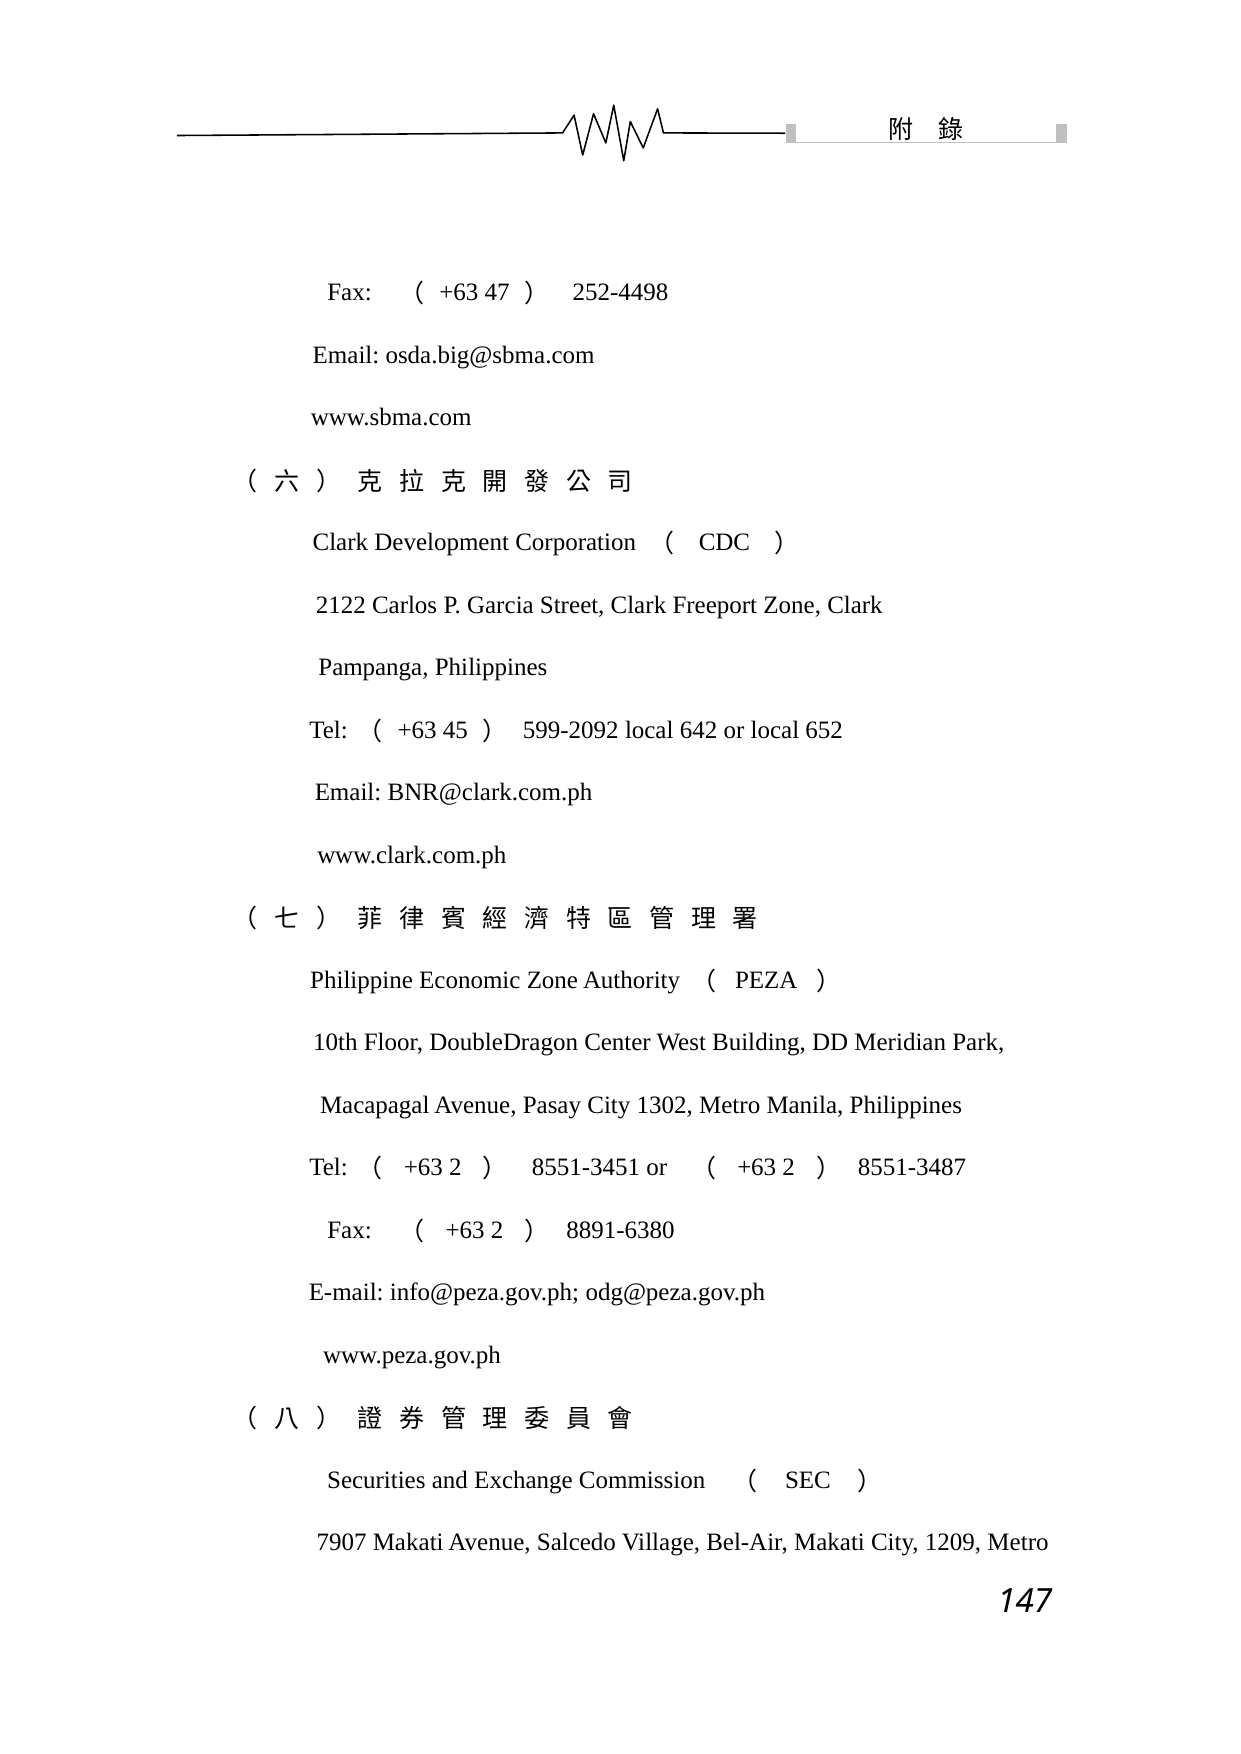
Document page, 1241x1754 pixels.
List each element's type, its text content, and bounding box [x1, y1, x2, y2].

text Tel:（+63 2）8551-3451 or（+63 2）8551-3487 [281, 1125, 1058, 1188]
text Email: BNR@clark.com.ph [281, 750, 1058, 813]
text （八）證券管理委員會 [207, 1375, 1058, 1438]
text www.peza.gov.ph [281, 1313, 1058, 1375]
text Email: osda.big@sbma.com [281, 313, 1058, 375]
text （六）克拉克開發公司 [207, 438, 1058, 500]
text Fax:（+63 47）252-4498 [281, 250, 1058, 313]
text E-mail: info@peza.gov.ph; odg@peza.gov.ph [281, 1250, 1058, 1313]
text Pampanga, Philippines [281, 625, 1058, 688]
text Securities and Exchange Commission（SEC） [281, 1438, 1058, 1500]
text 2122 Carlos P. Garcia Street, Clark Freeport Zone, Clark [281, 563, 1058, 625]
text Philippine Economic Zone Authority（PEZA） [281, 938, 1058, 1000]
text www.clark.com.ph [281, 813, 1058, 875]
text www.sbma.com [281, 375, 1058, 438]
text Fax:（+63 2）8891-6380 [281, 1188, 1058, 1250]
text Macapagal Avenue, Pasay City 1302, Metro Manila, Philippines [281, 1063, 1058, 1125]
text Tel:（+63 45）599-2092 local 642 or local 652 [281, 688, 1058, 750]
text Clark Development Corporation（CDC） [281, 500, 1058, 563]
text 7907 Makati Avenue, Salcedo Village, Bel-Air, Makati City, 1209, Metro [281, 1500, 1058, 1563]
text 10th Floor, DoubleDragon Center West Building, DD Meridian Park, [281, 1000, 1058, 1063]
text （七）菲律賓經濟特區管理署 [207, 875, 1058, 938]
